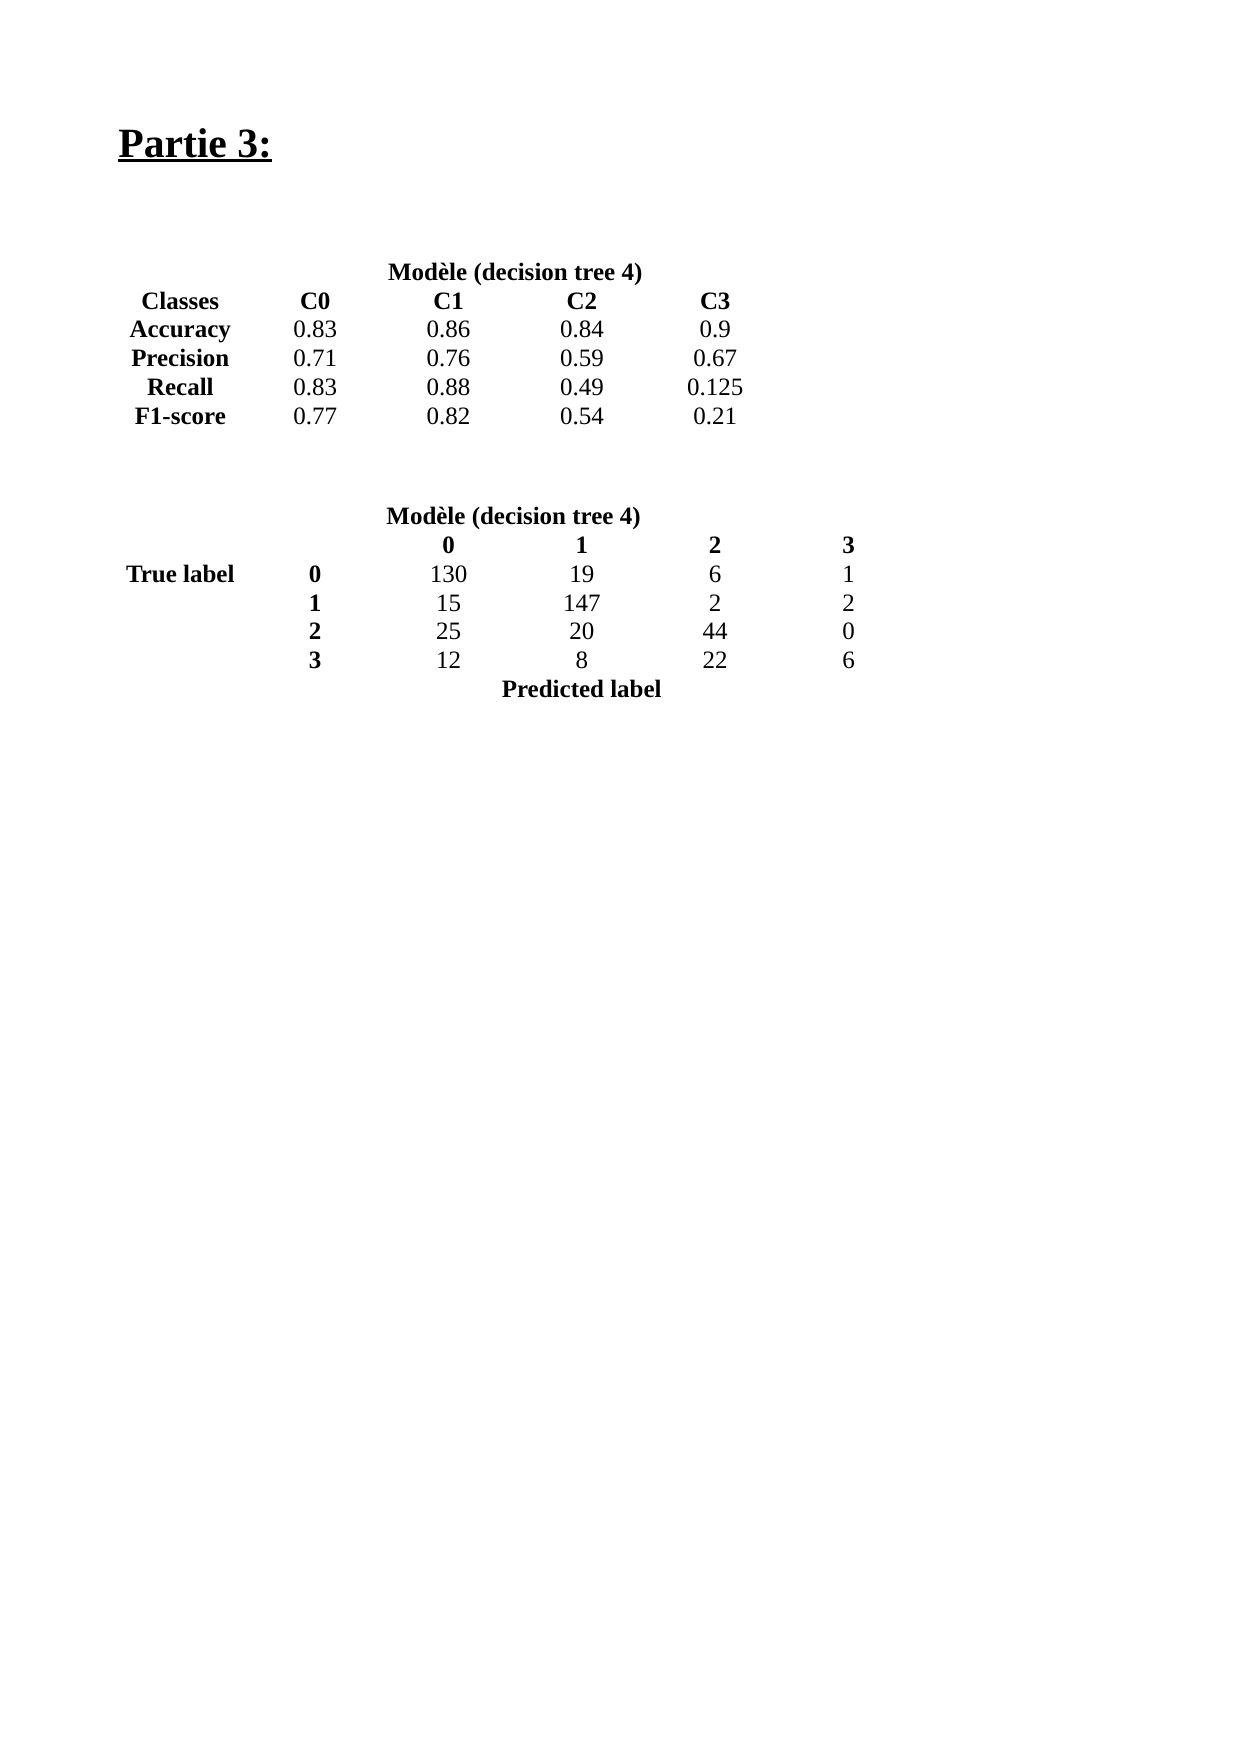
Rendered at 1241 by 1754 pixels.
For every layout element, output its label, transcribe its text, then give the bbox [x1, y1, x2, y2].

table_cell 0.54 [515, 401, 648, 429]
table_cell 0.88 [382, 372, 515, 401]
table_cell 0 [382, 530, 515, 559]
table_cell Predicted label [248, 674, 915, 703]
table_cell Precision [112, 343, 248, 372]
table_cell 22 [648, 645, 782, 674]
table_cell 44 [648, 616, 782, 645]
table_cell [112, 530, 382, 559]
table_cell 8 [515, 645, 648, 674]
table_cell 0.67 [648, 343, 782, 372]
table_cell 0.125 [648, 372, 782, 401]
table_cell Accuracy [112, 315, 248, 343]
table_cell 0.59 [515, 343, 648, 372]
table_cell Classes [112, 286, 248, 314]
table_cell 2 [648, 530, 782, 559]
table_cell 0 [248, 559, 382, 588]
table_cell Recall [112, 372, 248, 401]
table_cell 0.71 [248, 343, 382, 372]
table_cell 1 [515, 530, 648, 559]
table_cell F1-score [112, 401, 248, 429]
table_cell 25 [382, 616, 515, 645]
table_cell 3 [782, 530, 915, 559]
table_cell 0.9 [648, 315, 782, 343]
table_cell 3 [248, 645, 382, 674]
table_header Modèle (decision tree 4) [248, 257, 782, 286]
table_cell C1 [382, 286, 515, 314]
table_cell 1 [782, 559, 915, 588]
table_cell C2 [515, 286, 648, 314]
table_header Modèle (decision tree 4) [112, 501, 915, 530]
table_cell 2 [782, 588, 915, 616]
table_cell 0.82 [382, 401, 515, 429]
table_cell 0.49 [515, 372, 648, 401]
table_cell 0.83 [248, 315, 382, 343]
text Partie 3: [118, 118, 1122, 166]
table_cell [112, 645, 248, 674]
table_cell 0.76 [382, 343, 515, 372]
table_cell 0.83 [248, 372, 382, 401]
table_cell 6 [648, 559, 782, 588]
table_cell [112, 616, 248, 645]
table_cell [112, 588, 248, 616]
table_cell 19 [515, 559, 648, 588]
table_cell 130 [382, 559, 515, 588]
table_cell 147 [515, 588, 648, 616]
table_cell 20 [515, 616, 648, 645]
table_cell 6 [782, 645, 915, 674]
table_cell 0.77 [248, 401, 382, 429]
table_cell 12 [382, 645, 515, 674]
table_cell 1 [248, 588, 382, 616]
table_cell C3 [648, 286, 782, 314]
table_cell True label [112, 559, 248, 588]
table_cell 2 [248, 616, 382, 645]
table_cell 0.21 [648, 401, 782, 429]
table_cell 2 [648, 588, 782, 616]
table_cell 15 [382, 588, 515, 616]
table_cell C0 [248, 286, 382, 314]
table_header [112, 257, 248, 286]
table_cell [112, 674, 248, 703]
table_cell 0.84 [515, 315, 648, 343]
table_cell 0.86 [382, 315, 515, 343]
table_cell 0 [782, 616, 915, 645]
